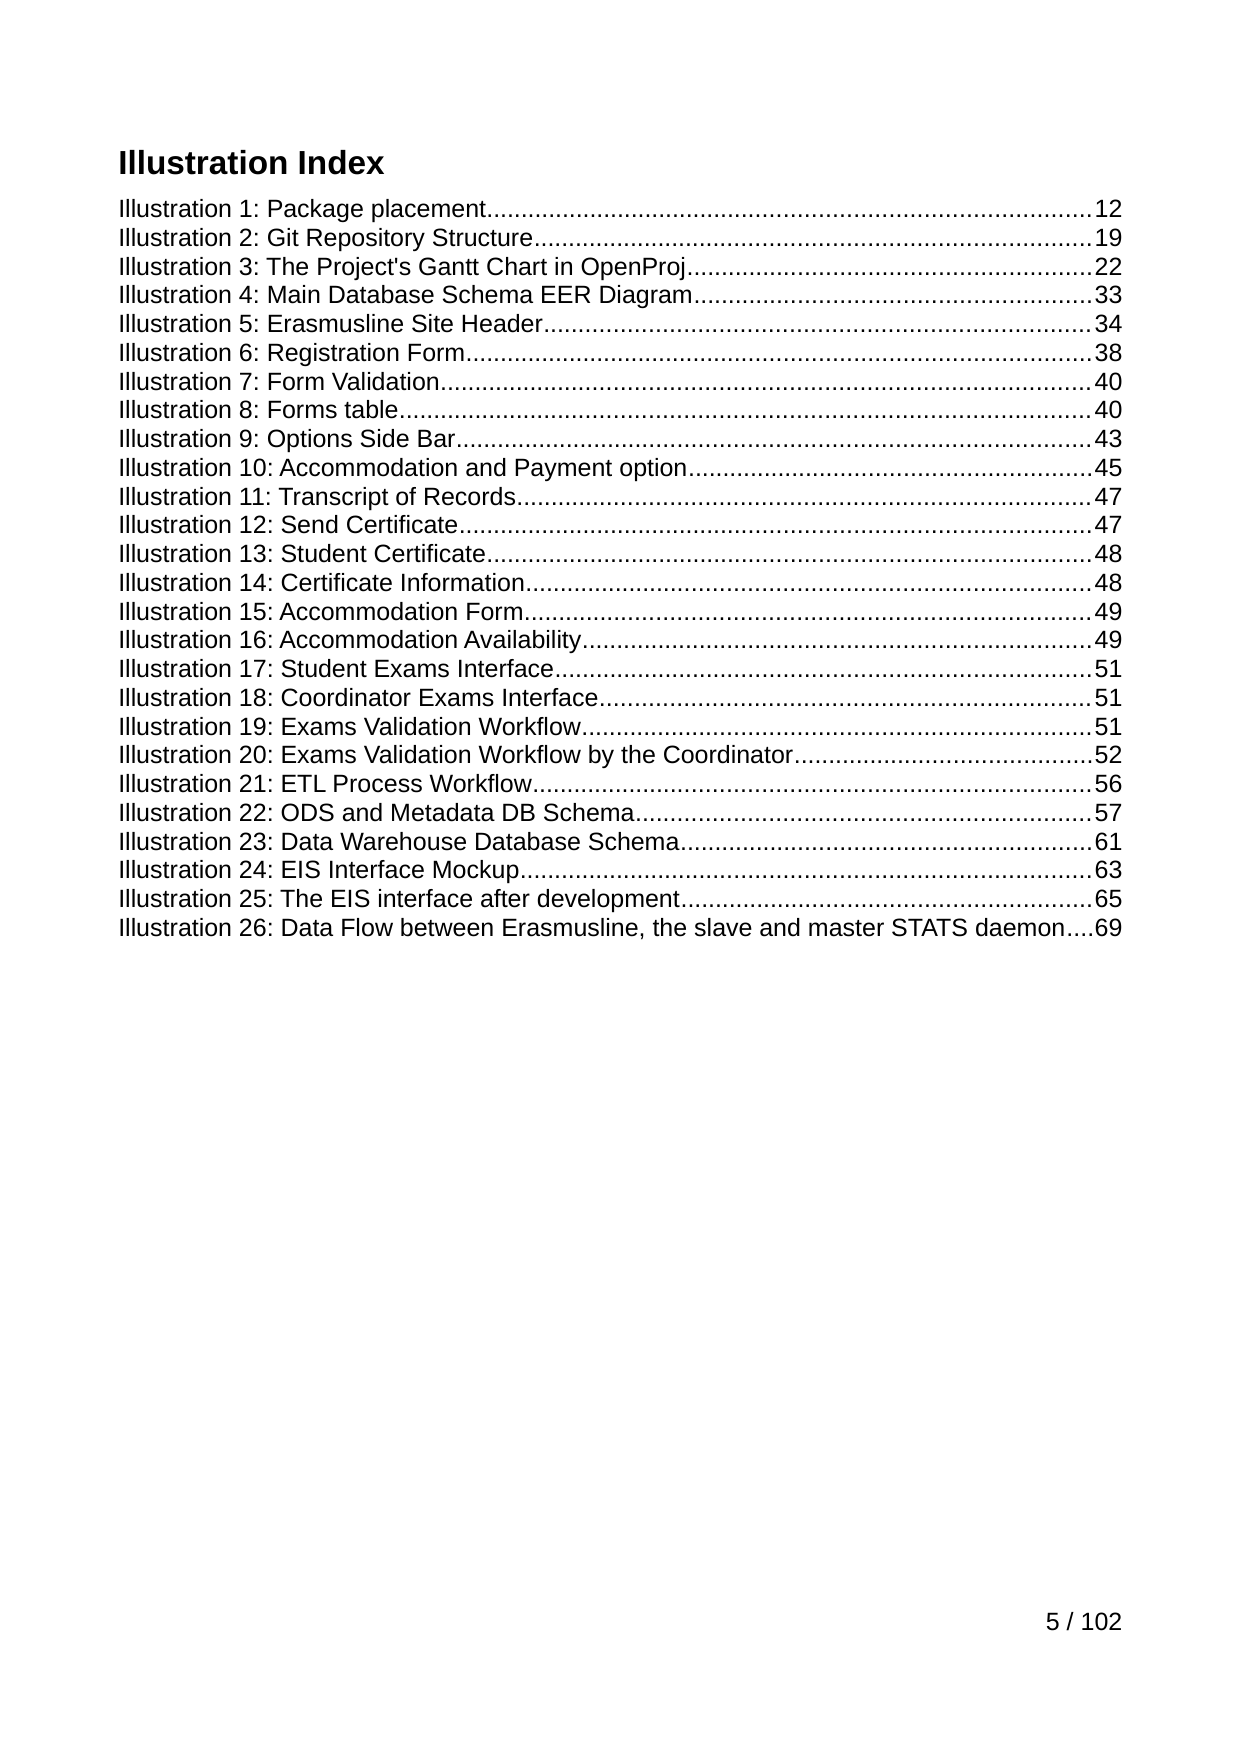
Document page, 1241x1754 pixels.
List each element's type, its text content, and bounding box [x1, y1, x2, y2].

text Illustration 22: ODS and Metadata DB Schema 57 [118, 798, 1122, 827]
text Illustration 5: Erasmusline Site Header 34 [118, 309, 1122, 338]
text Illustration 9: Options Side Bar 43 [118, 424, 1122, 453]
text Illustration 20: Exams Validation Workflow by the Coordinator 52 [118, 740, 1122, 769]
text Illustration 13: Student Certificate 48 [118, 539, 1122, 568]
text Illustration 10: Accommodation and Payment option 45 [118, 453, 1122, 482]
text Illustration 21: ETL Process Workflow 56 [118, 769, 1122, 798]
text Illustration 16: Accommodation Availability 49 [118, 625, 1122, 654]
text Illustration 19: Exams Validation Workflow 51 [118, 712, 1122, 740]
subtitle Illustration Index [118, 143, 1122, 182]
text Illustration 14: Certificate Information 48 [118, 568, 1122, 597]
text Illustration 24: EIS Interface Mockup 63 [118, 855, 1122, 884]
text Illustration 6: Registration Form 38 [118, 338, 1122, 367]
text Illustration 26: Data Flow between Erasmusline, the slave and master STATS daemon 69 [118, 913, 1122, 942]
text Illustration 25: The EIS interface after development 65 [118, 884, 1122, 913]
text Illustration 17: Student Exams Interface 51 [118, 654, 1122, 683]
text Illustration 23: Data Warehouse Database Schema 61 [118, 827, 1122, 855]
text Illustration 15: Accommodation Form 49 [118, 597, 1122, 625]
text Illustration 7: Form Validation 40 [118, 367, 1122, 395]
text Illustration 3: The Project's Gantt Chart in OpenProj 22 [118, 252, 1122, 280]
text Illustration 12: Send Certificate 47 [118, 510, 1122, 539]
text Illustration 1: Package placement 12 [118, 194, 1122, 223]
text Illustration 8: Forms table 40 [118, 395, 1122, 424]
text Illustration 18: Coordinator Exams Interface 51 [118, 683, 1122, 712]
text Illustration 2: Git Repository Structure 19 [118, 223, 1122, 252]
text Illustration 4: Main Database Schema EER Diagram 33 [118, 280, 1122, 309]
text Illustration 11: Transcript of Records 47 [118, 482, 1122, 510]
